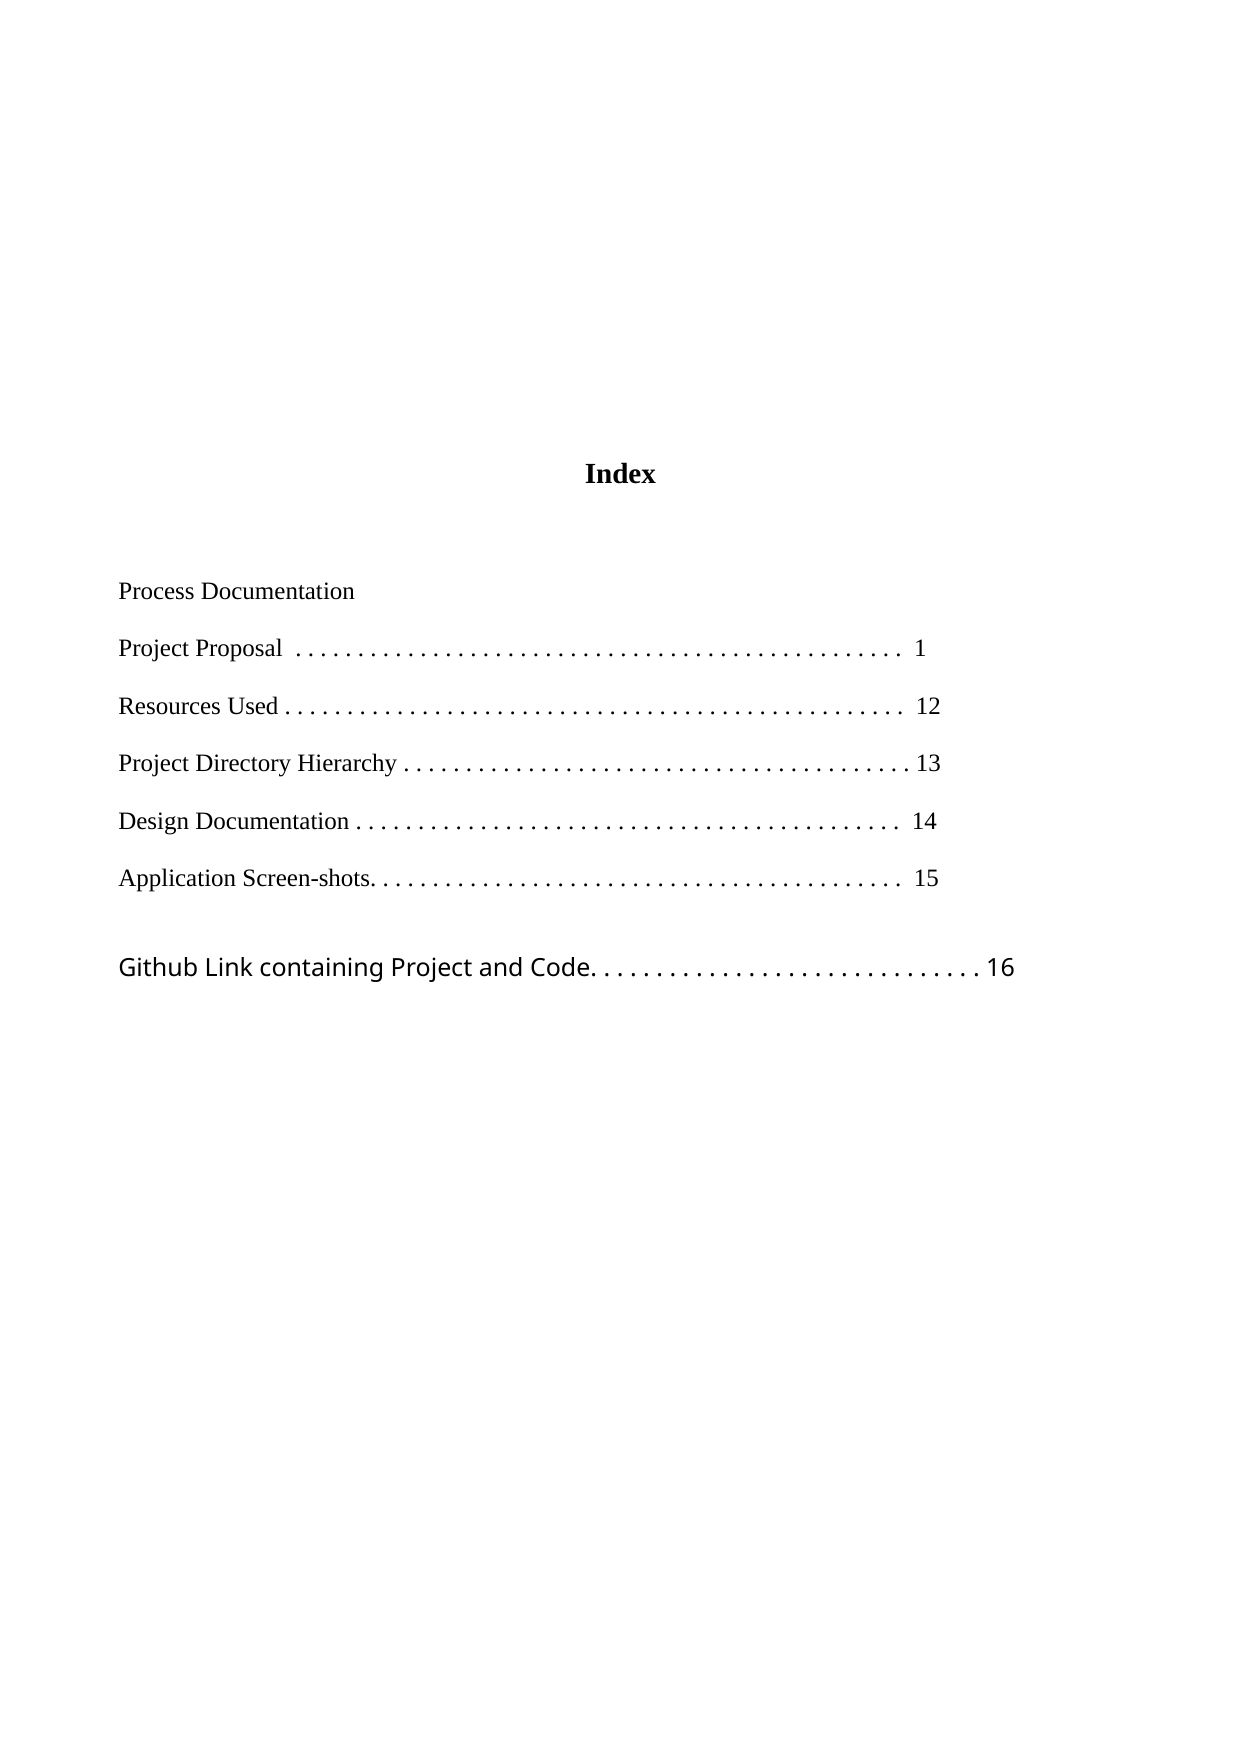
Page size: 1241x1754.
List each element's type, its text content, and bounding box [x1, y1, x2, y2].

text Project Proposal . . . . . . . . . . . . . . . . . . . . . . . . . . . . . . . . . . . . . . . . . . . . . . . . . 1 [118, 633, 1122, 662]
text Application Screen-shots. . . . . . . . . . . . . . . . . . . . . . . . . . . . . . . . . . . . . . . . . . . 15 [118, 863, 1122, 892]
text Project Directory Hierarchy . . . . . . . . . . . . . . . . . . . . . . . . . . . . . . . . . . . . . . . . . 13 [118, 748, 1122, 777]
text Design Documentation . . . . . . . . . . . . . . . . . . . . . . . . . . . . . . . . . . . . . . . . . . . . 14 [118, 806, 1122, 835]
text Process Documentation [118, 576, 1122, 605]
text Github Link containing Project and Code. . . . . . . . . . . . . . . . . . . . . . . . . . . . . . 16 [118, 950, 1122, 984]
text Resources Used . . . . . . . . . . . . . . . . . . . . . . . . . . . . . . . . . . . . . . . . . . . . . . . . . . 12 [118, 691, 1122, 720]
text Index [118, 456, 1122, 490]
